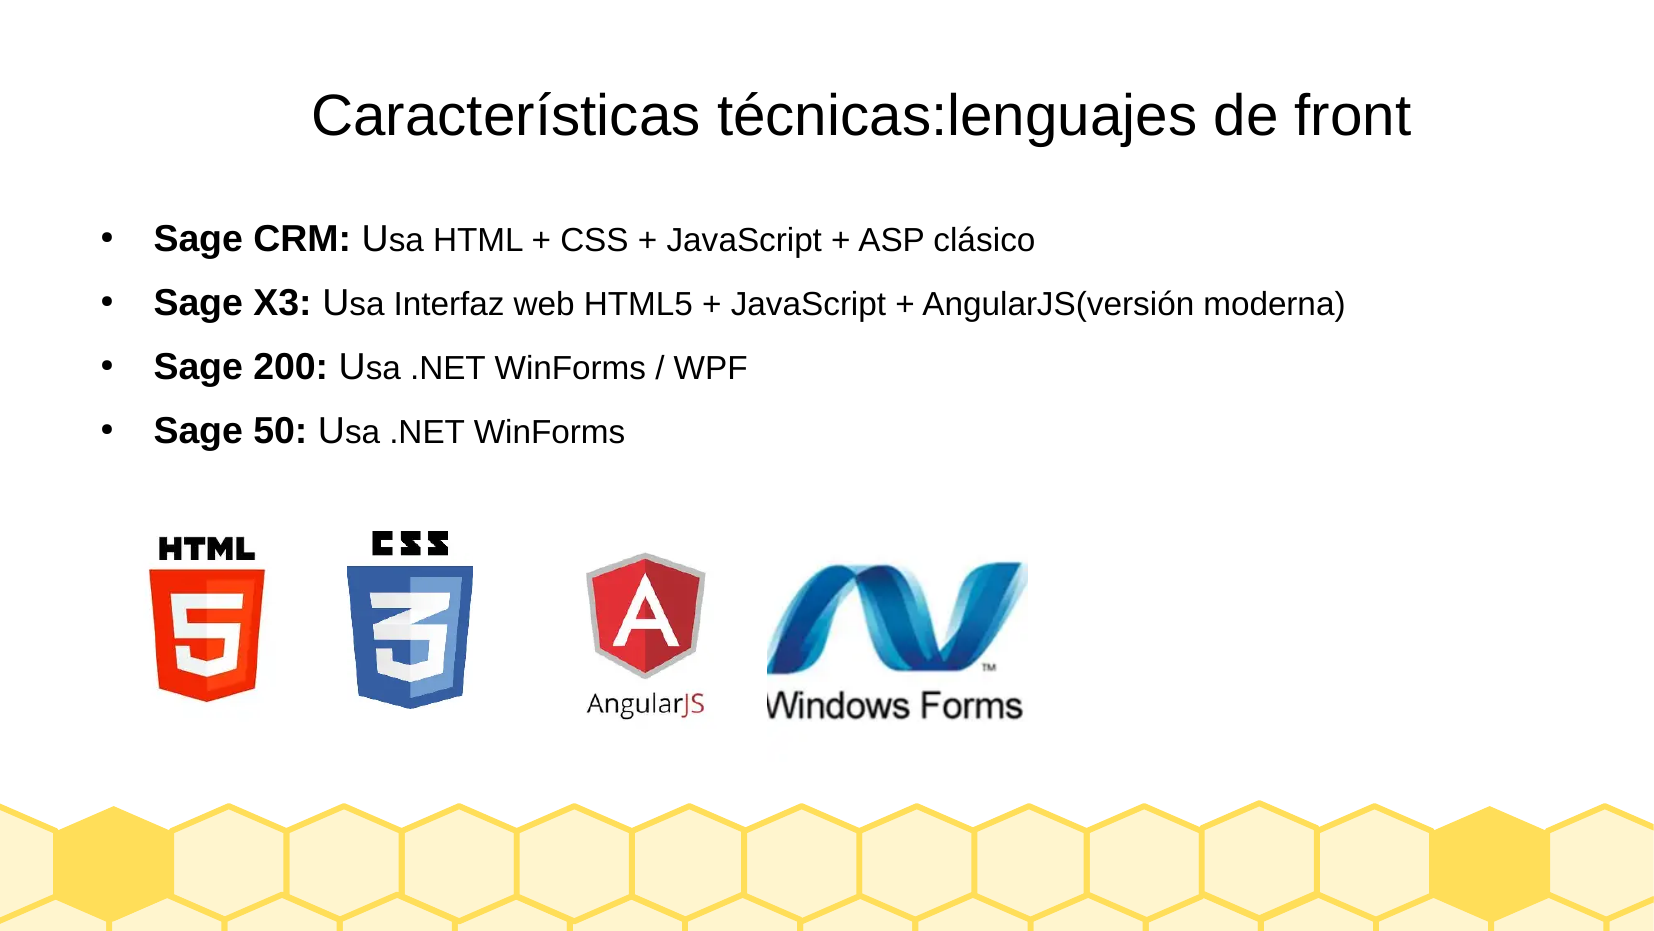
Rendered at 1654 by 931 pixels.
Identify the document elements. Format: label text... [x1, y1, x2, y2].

picture [490, 501, 1028, 787]
title Características técnicas:lenguajes de front [82, 37, 1571, 193]
picture [29, 501, 473, 738]
list Sage CRM: Usa HTML + CSS + JavaScript + ASP clásico Sage X3: Usa Interfaz web HTML5 + JavaScript + AngularJS(versión moderna) Sage 200: Usa .NET WinForms / WPF Sage 50: Usa .NET WinForms [82, 217, 1571, 758]
